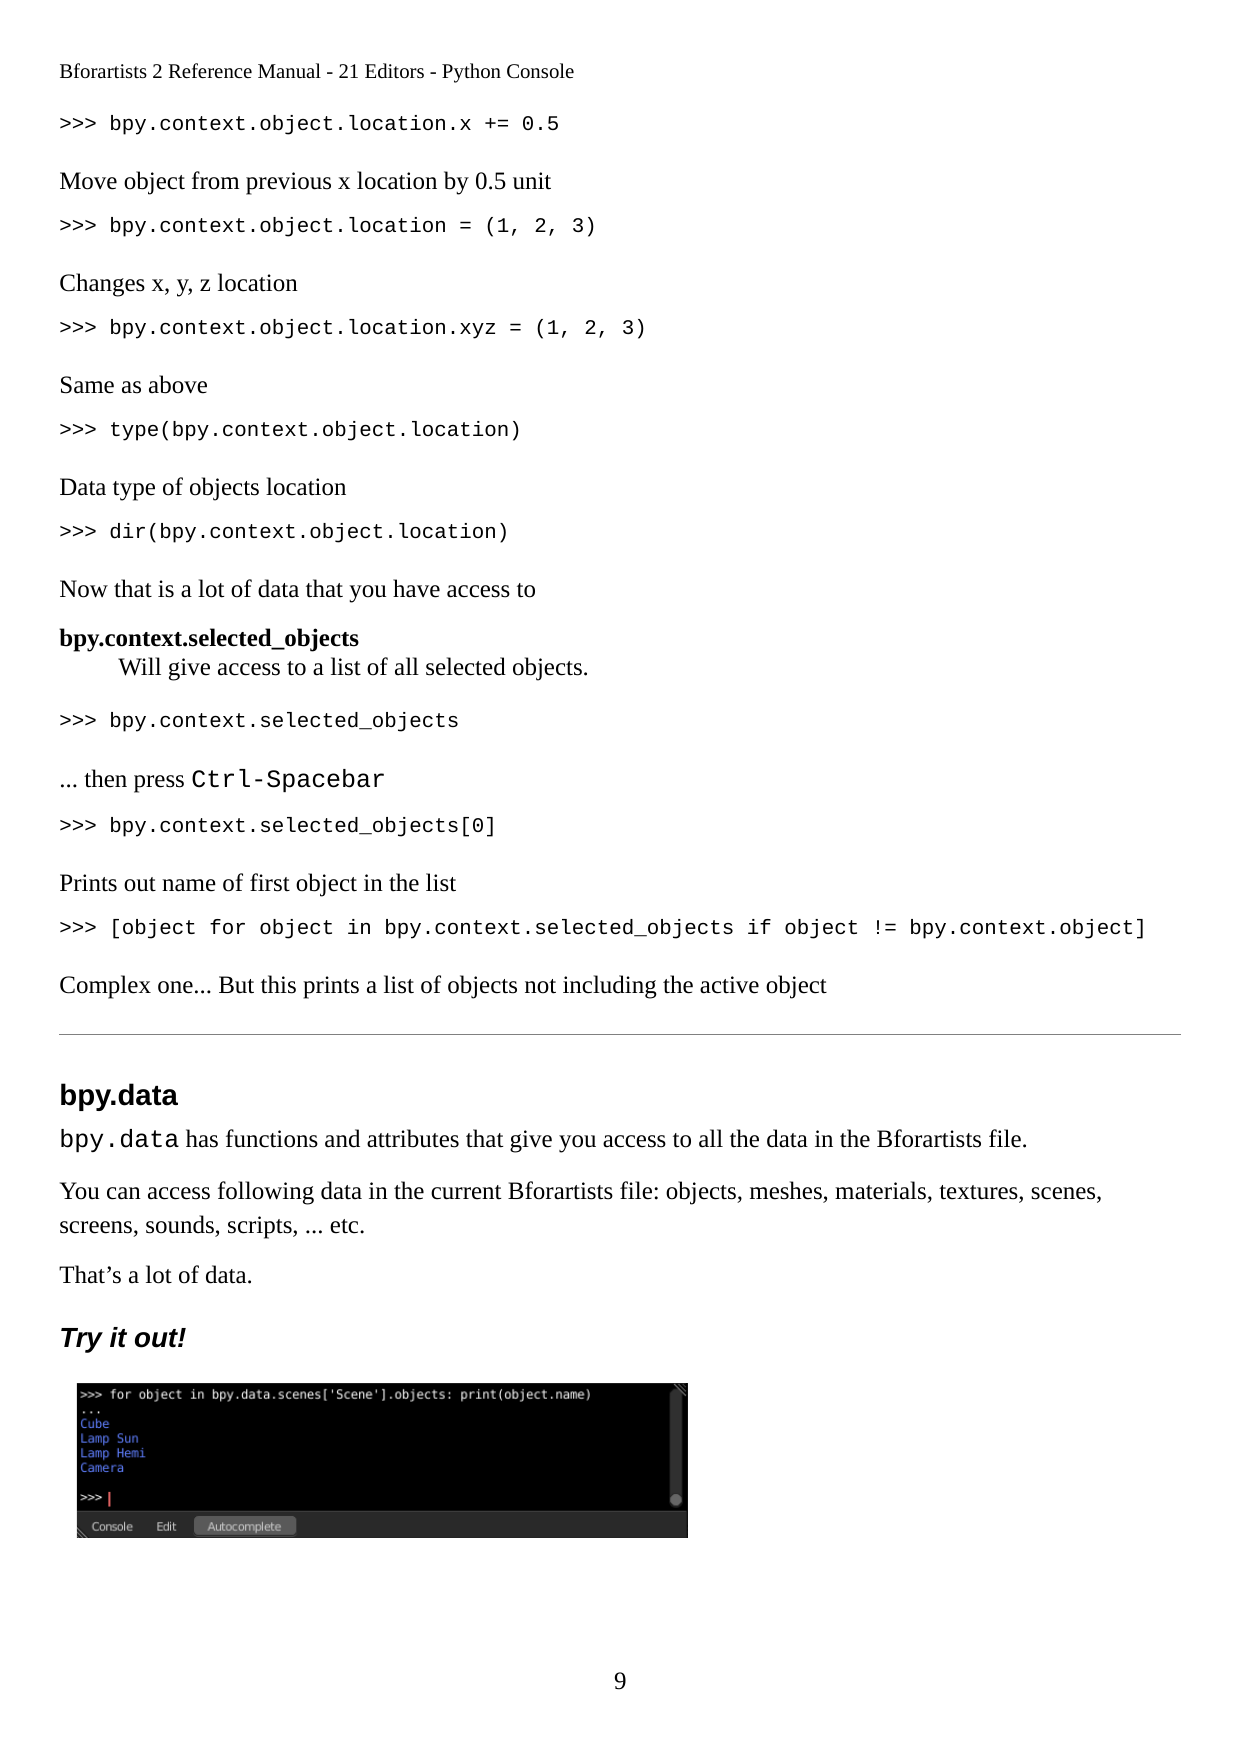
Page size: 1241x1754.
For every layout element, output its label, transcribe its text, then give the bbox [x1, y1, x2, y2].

text Data type of objects location [59, 472, 1181, 501]
text Same as above [59, 370, 1181, 399]
text >>> dir(bpy.context.object.location) [59, 521, 1181, 545]
text >>> type(bpy.context.object.location) [59, 419, 1181, 443]
list Will give access to a list of all selected objects. [118, 652, 1181, 681]
text >>> [object for object in bpy.context.selected_objects if object != bpy.context.object] [59, 917, 1181, 941]
text >>> bpy.context.object.location.x += 0.5 [59, 113, 1181, 136]
text That’s a lot of data. [59, 1260, 1181, 1288]
subtitle bpy.context.selected_objects [59, 623, 1181, 652]
text >>> bpy.context.selected_objects[0] [59, 815, 1181, 839]
picture [76, 1383, 688, 1538]
text Prints out name of first object in the list [59, 868, 1181, 897]
text ... then press Ctrl-Spacebar [59, 764, 1181, 794]
text Move object from previous x location by 0.5 unit [59, 166, 1181, 194]
text >>> bpy.context.selected_objects [59, 711, 1181, 734]
text >>> bpy.context.object.location = (1, 2, 3) [59, 215, 1181, 238]
text Now that is a lot of data that you have access to [59, 574, 1181, 603]
text You can access following data in the current Bforartists file: objects, meshes, materials, textures, scenes, screens, sounds, scripts, ... etc. [59, 1176, 1181, 1239]
text Complex one... But this prints a list of objects not including the active object [59, 971, 1181, 999]
text >>> bpy.context.object.location.xyz = (1, 2, 3) [59, 317, 1181, 341]
subtitle Try it out! [59, 1321, 1181, 1353]
subtitle bpy.data [59, 1078, 1181, 1112]
text bpy.data has functions and attributes that give you access to all the data in the Bforartists file. [59, 1124, 1181, 1155]
text Changes x, y, z location [59, 268, 1181, 297]
